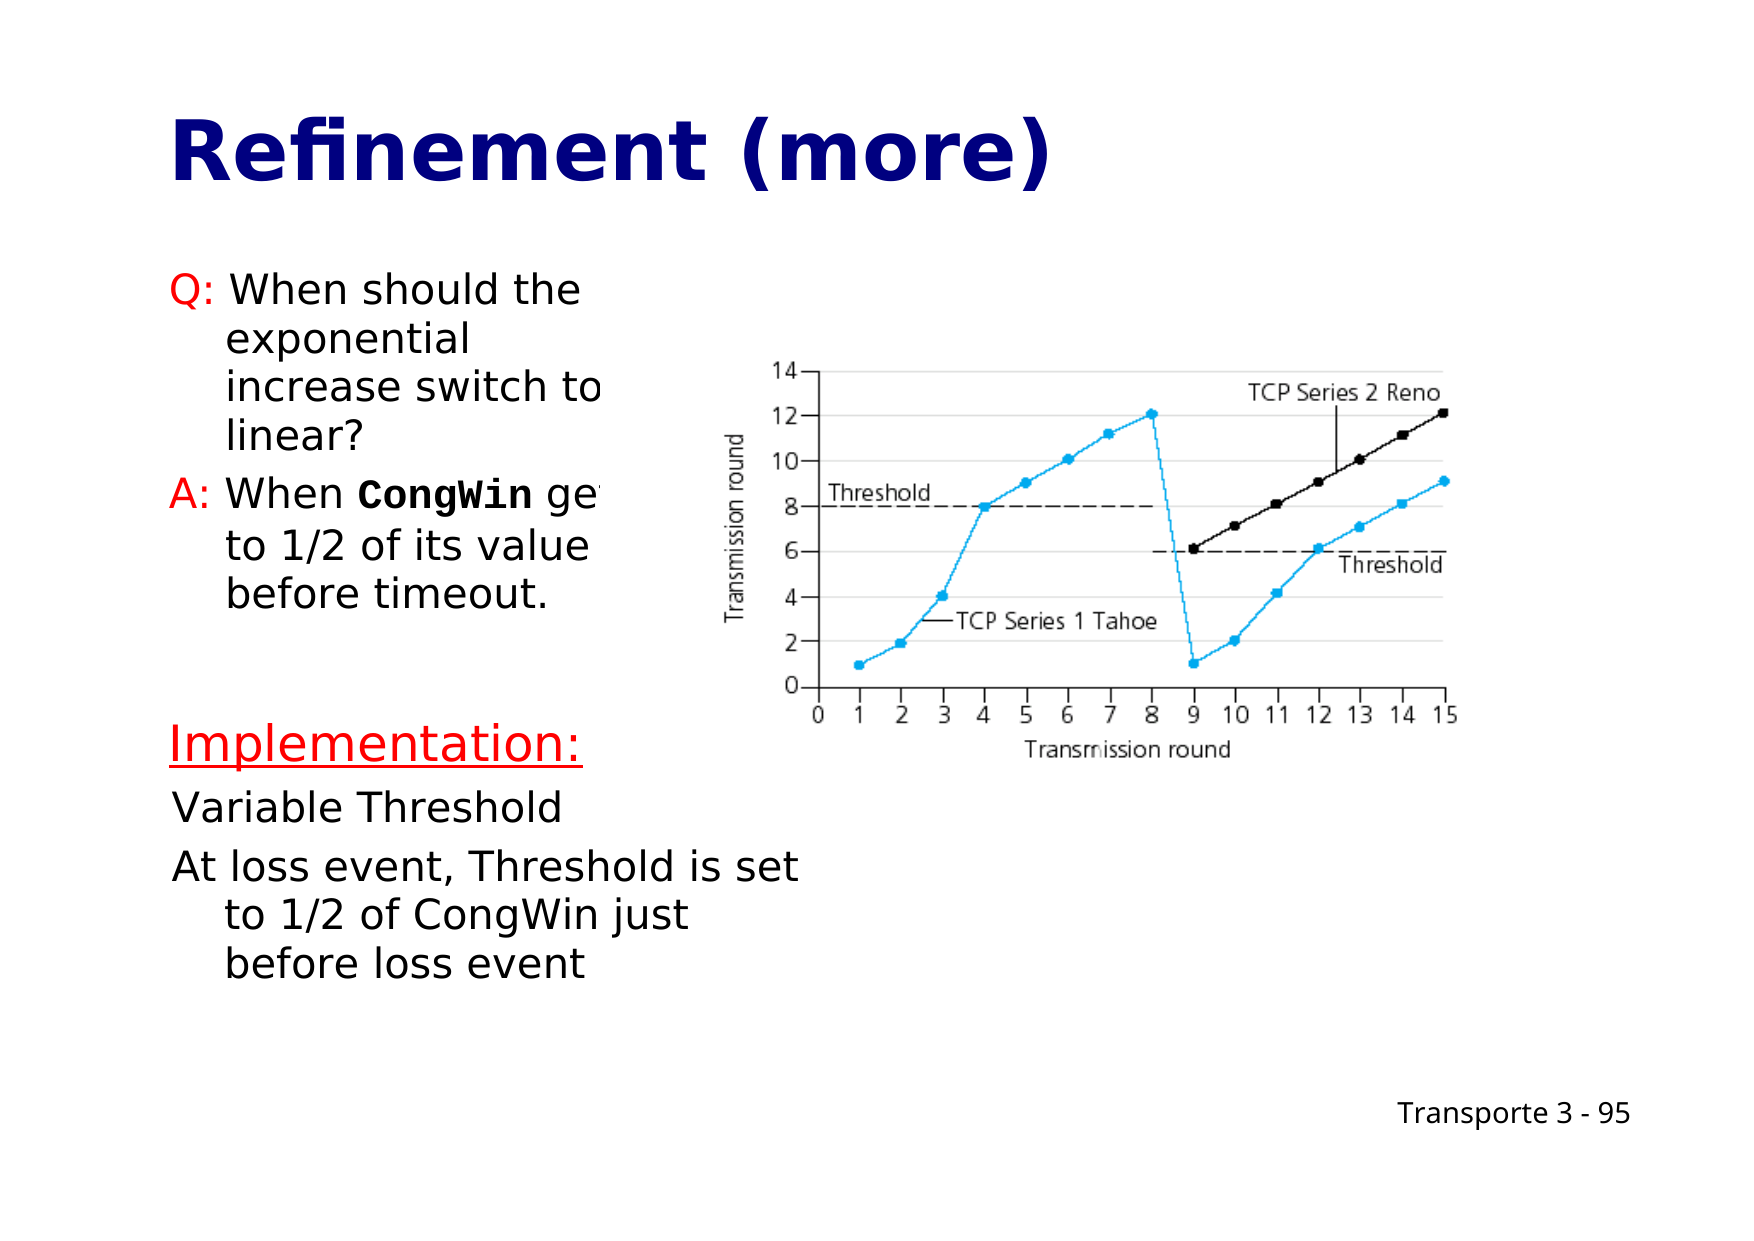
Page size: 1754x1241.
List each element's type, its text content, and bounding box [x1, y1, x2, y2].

picture [600, 307, 1696, 775]
list Implementation: Variable Threshold At loss event, Threshold is set to 1/2 of CongWin just before loss event [153, 707, 836, 1020]
list Q: When should the exponential increase switch to linear? A: When CongWin gets to 1/2 of its value before timeout. [153, 258, 659, 707]
title Refinement (more) [154, 58, 1546, 246]
